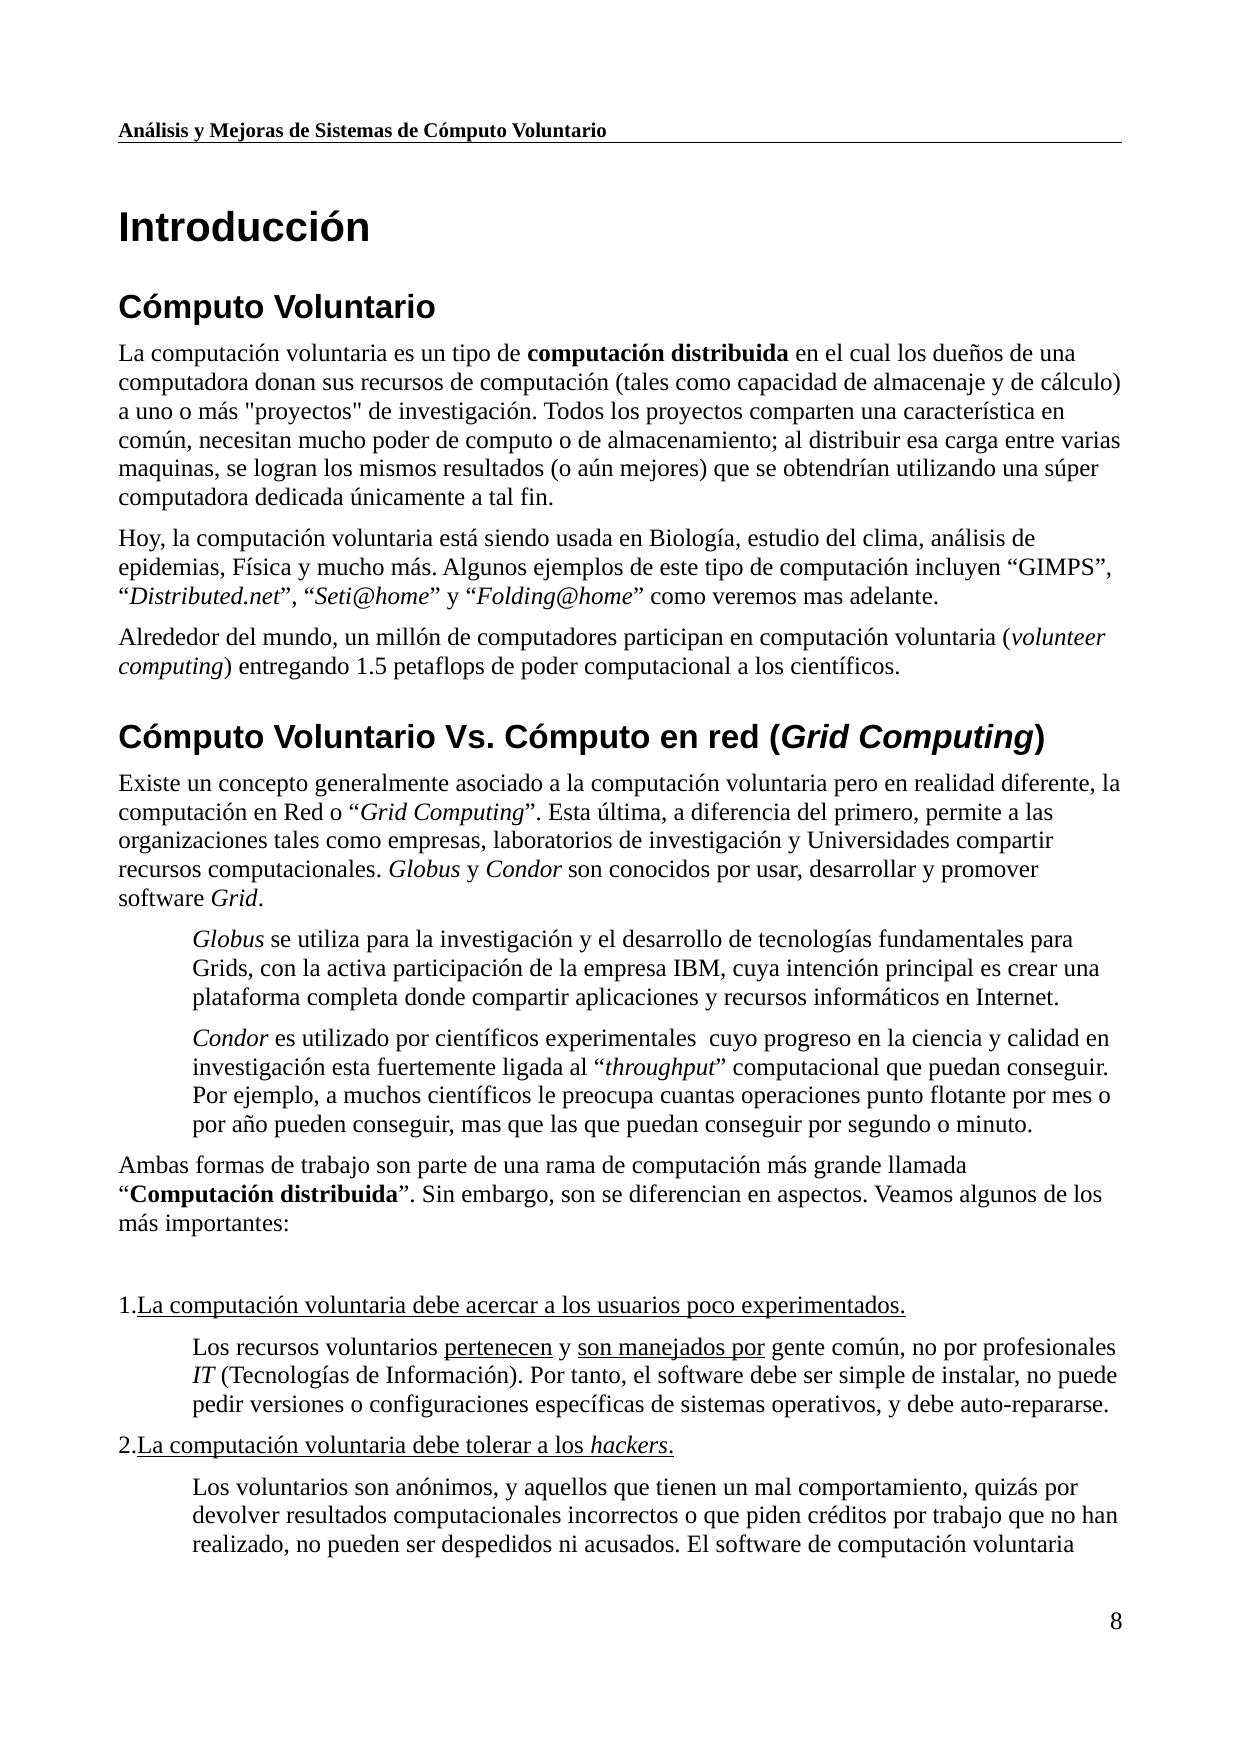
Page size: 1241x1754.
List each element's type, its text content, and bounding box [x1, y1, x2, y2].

text Existe un concepto generalmente asociado a la computación voluntaria pero en realidad diferente, la computación en Red o “Grid Computing”. Esta última, a diferencia del primero, permite a las organizaciones tales como empresas, laboratorios de investigación y Universidades compartir recursos computacionales. Globus y Condor son conocidos por usar, desarrollar y promover software Grid. [118, 768, 1122, 912]
text Condor es utilizado por científicos experimentales cuyo progreso en la ciencia y calidad en investigación esta fuertemente ligada al “throughput” computacional que puedan conseguir. Por ejemplo, a muchos científicos le preocupa cuantas operaciones punto flotante por mes o por año pueden conseguir, mas que las que puedan conseguir por segundo o minuto. [192, 1023, 1122, 1138]
subtitle Cómputo Voluntario Vs. Cómputo en red (Grid Computing) [118, 717, 1122, 756]
subtitle Cómputo Voluntario [118, 287, 1122, 326]
subtitle Introducción [118, 202, 1122, 250]
text Los recursos voluntarios pertenecen y son manejados por gente común, no por profesionales IT (Tecnologías de Información). Por tanto, el software debe ser simple de instalar, no puede pedir versiones o configuraciones específicas de sistemas operativos, y debe auto-repararse. [192, 1332, 1122, 1418]
text Ambas formas de trabajo son parte de una rama de computación más grande llamada “Computación distribuida”. Sin embargo, son se diferencian en aspectos. Veamos algunos de los más importantes: [118, 1151, 1122, 1237]
text Los voluntarios son anónimos, y aquellos que tienen un mal comportamiento, quizás por devolver resultados computacionales incorrectos o que piden créditos por trabajo que no han realizado, no pueden ser despedidos ni acusados. El software de computación voluntaria [192, 1472, 1122, 1558]
text Hoy, la computación voluntaria está siendo usada en Biología, estudio del clima, análisis de epidemias, Física y mucho más. Algunos ejemplos de este tipo de computación incluyen “GIMPS”, “Distributed.net”, “Seti@home” y “Folding@home” como veremos mas adelante. [118, 523, 1122, 610]
text La computación voluntaria es un tipo de computación distribuida en el cual los dueños de una computadora donan sus recursos de computación (tales como capacidad de almacenaje y de cálculo) a uno o más "proyectos" de investigación. Todos los proyectos comparten una característica en común, necesitan mucho poder de computo o de almacenamiento; al distribuir esa carga entre varias maquinas, se logran los mismos resultados (o aún mejores) que se obtendrían utilizando una súper computadora dedicada únicamente a tal fin. [118, 338, 1122, 511]
text Globus se utiliza para la investigación y el desarrollo de tecnologías fundamentales para Grids, con la activa participación de la empresa IBM, cuya intención principal es crear una plataforma completa donde compartir aplicaciones y recursos informáticos en Internet. [192, 924, 1122, 1011]
text Alrededor del mundo, un millón de computadores participan en computación voluntaria (volunteer computing) entregando 1.5 petaflops de poder computacional a los científicos. [118, 622, 1122, 680]
list La computación voluntaria debe acercar a los usuarios poco experimentados. [118, 1291, 1122, 1319]
list La computación voluntaria debe tolerar a los hackers. [118, 1431, 1122, 1459]
